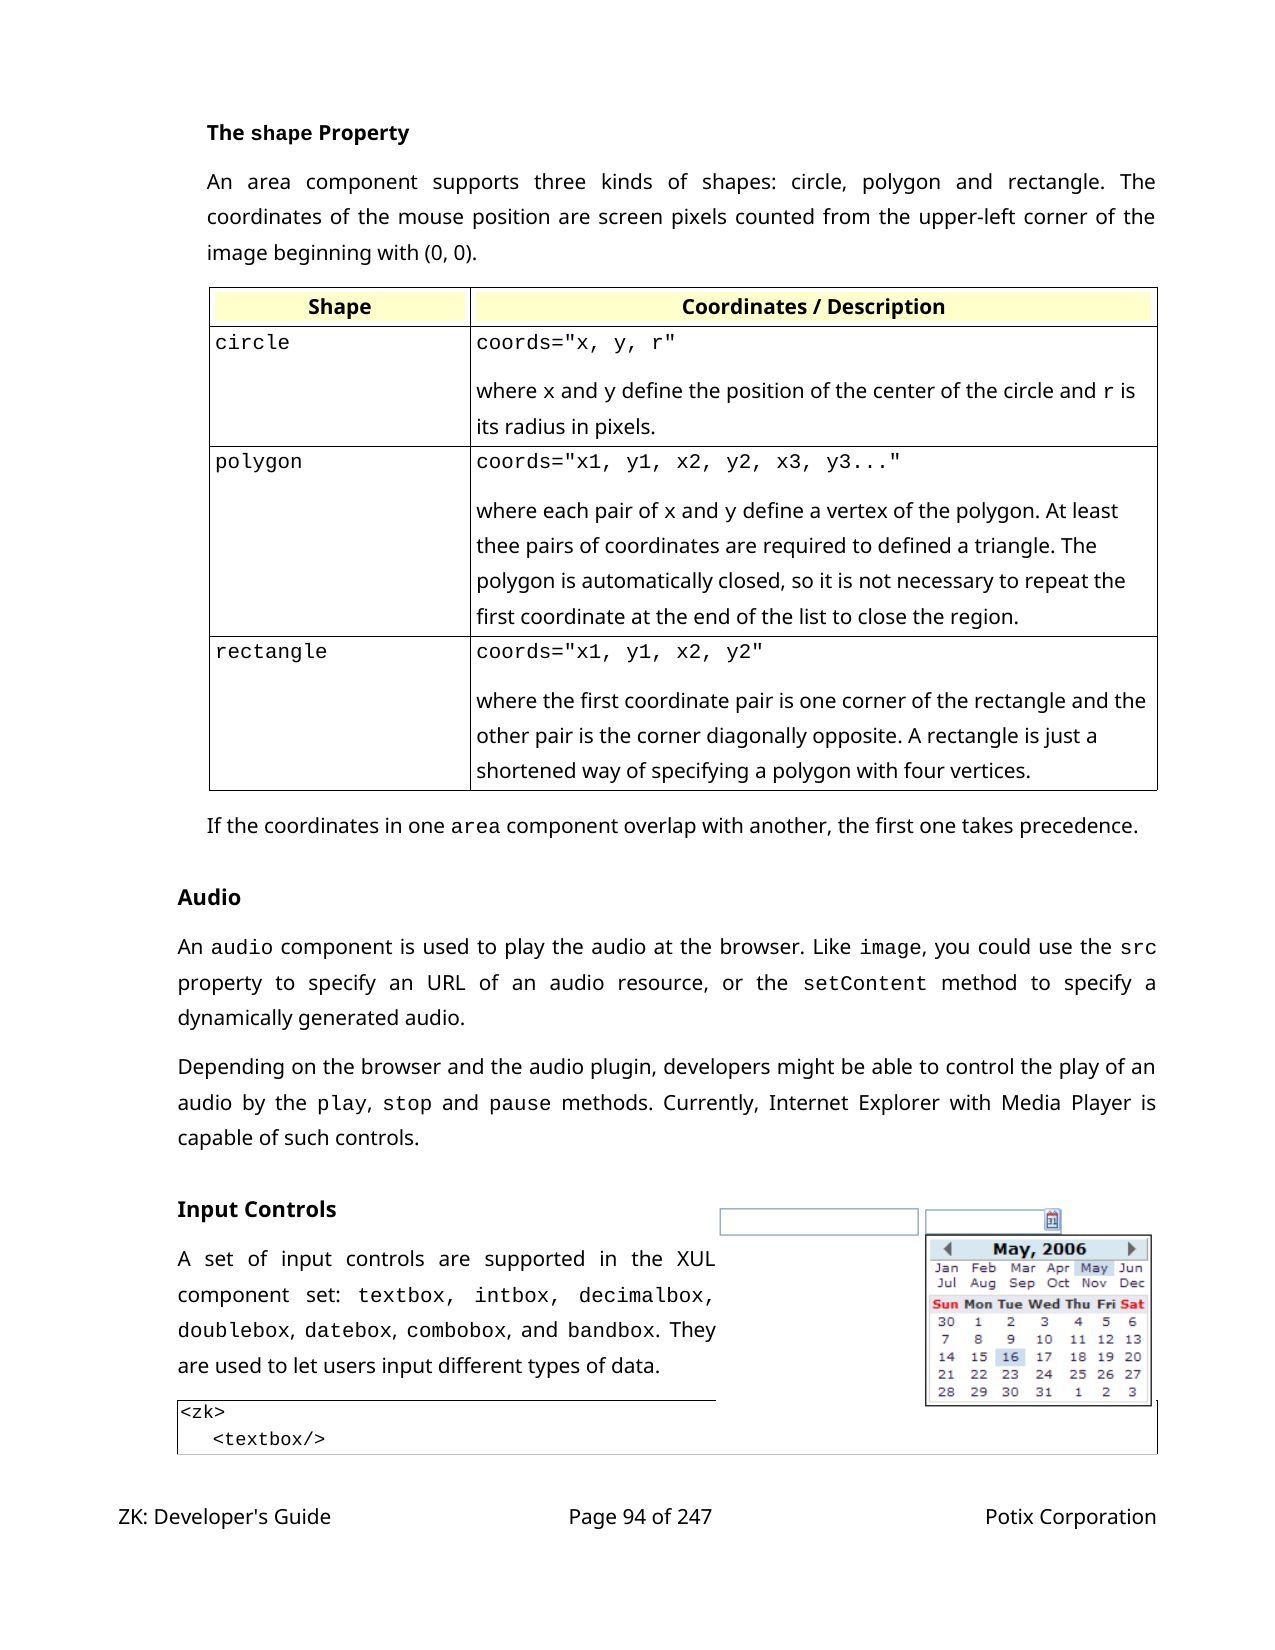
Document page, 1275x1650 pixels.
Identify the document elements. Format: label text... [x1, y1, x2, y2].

text <textbox/> [178, 1427, 1157, 1454]
table_header Shape [210, 288, 470, 326]
table_cell rectangle [210, 637, 470, 790]
subtitle Input Controls [177, 1194, 1157, 1224]
text An area component supports three kinds of shapes: circle, polygon and rectangle. The coordinates of the mouse position are screen pixels counted from the upper-left corner of the image beginning with (0, 0). [207, 167, 1157, 266]
table_cell polygon [210, 447, 470, 636]
text If the coordinates in one area component overlap with another, the first one takes precedence. [207, 811, 1157, 839]
table_cell circle [210, 327, 470, 446]
table_cell coords="x, y, r" where x and y define the position of the center of the circle and r is its radius in pixels. [471, 327, 1157, 446]
subtitle The shape Property [207, 118, 1157, 147]
text A set of input controls are supported in the XUL component set: textbox, intbox, decimalbox, doublebox, datebox, combobox, and bandbox. They are used to let users input different types of data. [177, 1244, 716, 1379]
text Depending on the browser and the audio plugin, developers might be able to control the play of an audio by the play, stop and pause methods. Currently, Internet Explorer with Media Player is capable of such controls. [177, 1052, 1157, 1151]
text <zk> [178, 1401, 1157, 1424]
picture [716, 1202, 1157, 1409]
subtitle Audio [177, 882, 1157, 912]
table_header Coordinates / Description [471, 288, 1157, 326]
table_cell coords="x1, y1, x2, y2, x3, y3..." where each pair of x and y define a vertex of the polygon. At least thee pairs of coordinates are required to defined a triangle. The polygon is automatically closed, so it is not necessary to repeat the first coordinate at the end of the list to close the region. [471, 447, 1157, 636]
text An audio component is used to play the audio at the browser. Like image, you could use the src property to specify an URL of an audio resource, or the setContent method to specify a dynamically generated audio. [177, 932, 1157, 1032]
table_cell coords="x1, y1, x2, y2" where the first coordinate pair is one corner of the rectangle and the other pair is the corner diagonally opposite. A rectangle is just a shortened way of specifying a polygon with four vertices. [471, 637, 1157, 790]
